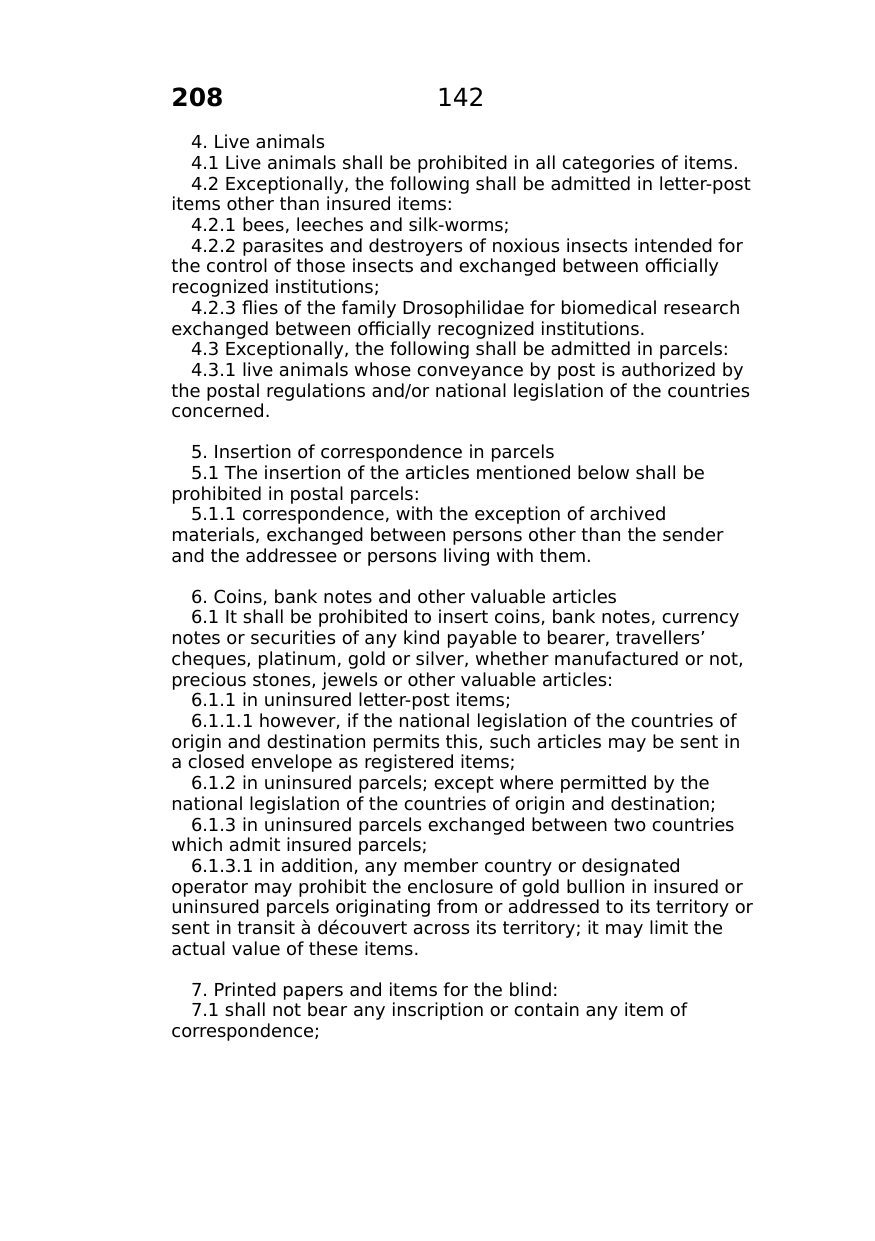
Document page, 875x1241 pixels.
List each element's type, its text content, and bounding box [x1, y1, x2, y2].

text 6.1 It shall be prohibited to insert coins, bank notes, currency notes or securities of any kind payable to bearer, travellers’ cheques, platinum, gold or silver, whether manufactured or not, precious stones, jewels or other valuable articles: [171, 607, 756, 690]
text 4.2.2 parasites and destroyers of noxious insects intended for the control of those insects and exchanged between officially recognized institutions; [171, 236, 756, 298]
text 4.1 Live animals shall be prohibited in all categories of items. [171, 153, 756, 173]
text 5.1.1 correspondence, with the exception of archived materials, exchanged between persons other than the sender and the addressee or persons living with them. [171, 504, 756, 566]
text 7.1 shall not bear any inscription or contain any item of correspondence; [171, 1000, 756, 1042]
text 4.2.1 bees, leeches and silk-worms; [171, 215, 756, 236]
text 7. Printed papers and items for the blind: [171, 979, 756, 1000]
text 4.3 Exceptionally, the following shall be admitted in parcels: [171, 339, 756, 360]
text 6.1.3 in uninsured parcels exchanged between two countries which admit insured parcels; [171, 814, 756, 856]
text 4.2.3 flies of the family Drosophilidae for biomedical research exchanged between officially recognized institutions. [171, 298, 756, 339]
text 4. Live animals [171, 132, 756, 153]
text 5. Insertion of correspondence in parcels [171, 442, 756, 463]
text 6.1.2 in uninsured parcels; except where permitted by the national legislation of the countries of origin and destination; [171, 773, 756, 814]
text 6.1.1 in uninsured letter-post items; [171, 690, 756, 711]
text 6.1.1.1 however, if the national legislation of the countries of origin and destination permits this, such articles may be sent in a closed envelope as registered items; [171, 711, 756, 773]
text 6. Coins, bank notes and other valuable articles [171, 586, 756, 607]
text 5.1 The insertion of the articles mentioned below shall be prohibited in postal parcels: [171, 463, 756, 504]
text 4.3.1 live animals whose conveyance by post is authorized by the postal regulations and/or national legislation of the countries concerned. [171, 360, 756, 422]
text 4.2 Exceptionally, the following shall be admitted in letter-post items other than insured items: [171, 173, 756, 215]
text 6.1.3.1 in addition, any member country or designated operator may prohibit the enclosure of gold bullion in insured or uninsured parcels originating from or addressed to its territory or sent in transit à découvert across its territory; it may limit the actual value of these items. [171, 856, 756, 959]
